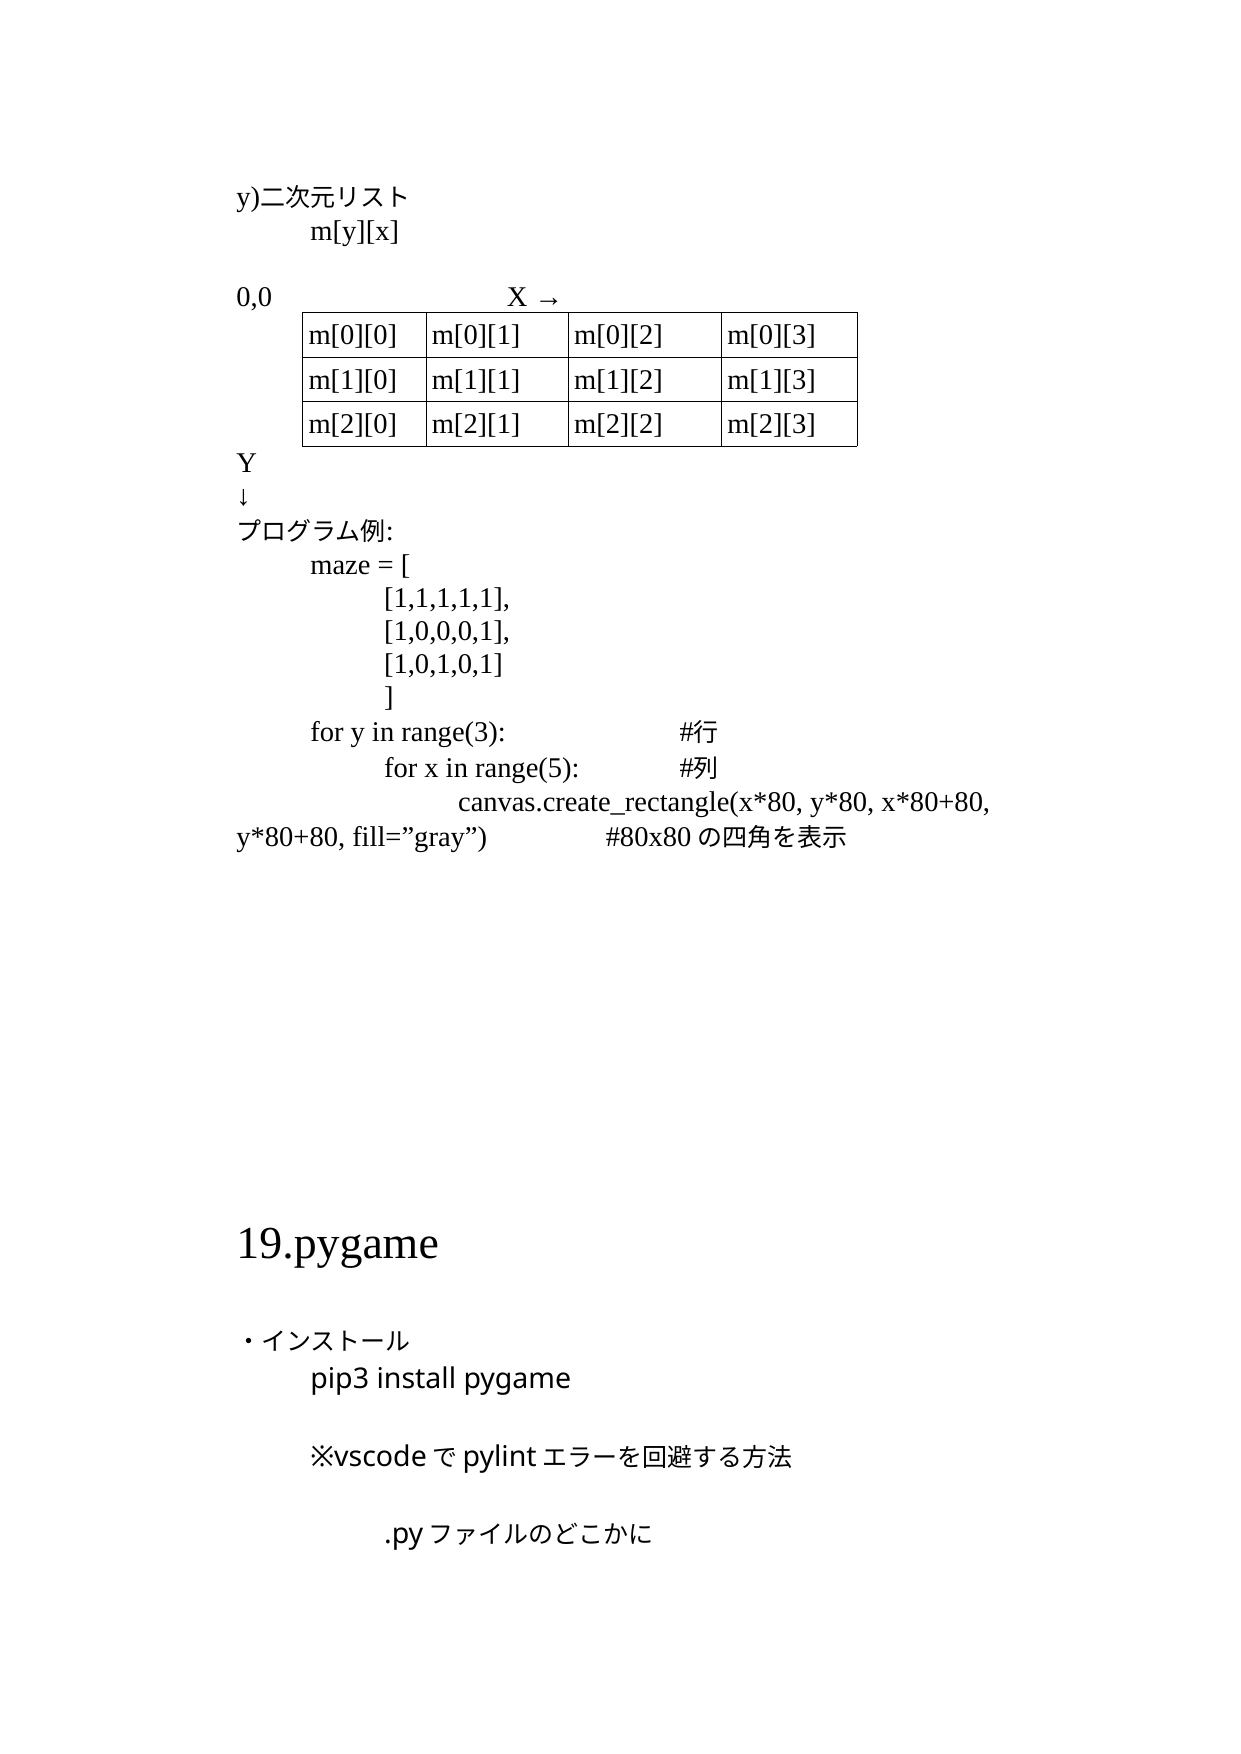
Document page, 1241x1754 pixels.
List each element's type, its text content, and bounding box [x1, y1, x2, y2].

table_cell m[2][1] [427, 402, 568, 446]
text 19.pygame [236, 1216, 1063, 1269]
text maze = [ [236, 548, 1063, 581]
table_cell m[1][1] [427, 358, 568, 401]
text [1,1,1,1,1], [236, 581, 1063, 614]
table_cell m[1][2] [569, 358, 721, 401]
text ・インストール [236, 1322, 1063, 1358]
text 0,0 X → [236, 279, 1063, 312]
table_header m[0][2] [569, 313, 721, 357]
table_cell m[1][3] [722, 358, 857, 401]
table_header m[0][1] [427, 313, 568, 357]
table_cell m[2][3] [722, 402, 857, 446]
table_cell m[2][2] [569, 402, 721, 446]
table_cell m[1][0] [303, 358, 426, 401]
text canvas.create_rectangle(x*80, y*80, x*80+80, y*80+80, fill=”gray”) #80x80の四角を表示 [236, 785, 1063, 854]
table_header m[0][3] [722, 313, 857, 357]
text Y [236, 446, 1063, 479]
text プログラム例: [236, 512, 1063, 548]
table_header m[0][0] [303, 313, 426, 357]
text [1,0,0,0,1], [236, 614, 1063, 647]
text .pyファイルのどこかに [236, 1513, 1063, 1552]
text pip3 install pygame [236, 1358, 1063, 1397]
text ↓ [236, 479, 1063, 512]
text [1,0,1,0,1] [236, 647, 1063, 679]
text for x in range(5): #列 [236, 749, 1063, 785]
text m[y][x] [236, 213, 1063, 246]
text y)二次元リスト [236, 177, 1063, 213]
text ※vscodeでpylintエラーを回避する方法 [236, 1436, 1063, 1474]
table_cell m[2][0] [303, 402, 426, 446]
text for y in range(3): #行 [236, 712, 1063, 749]
text ] [236, 679, 1063, 712]
